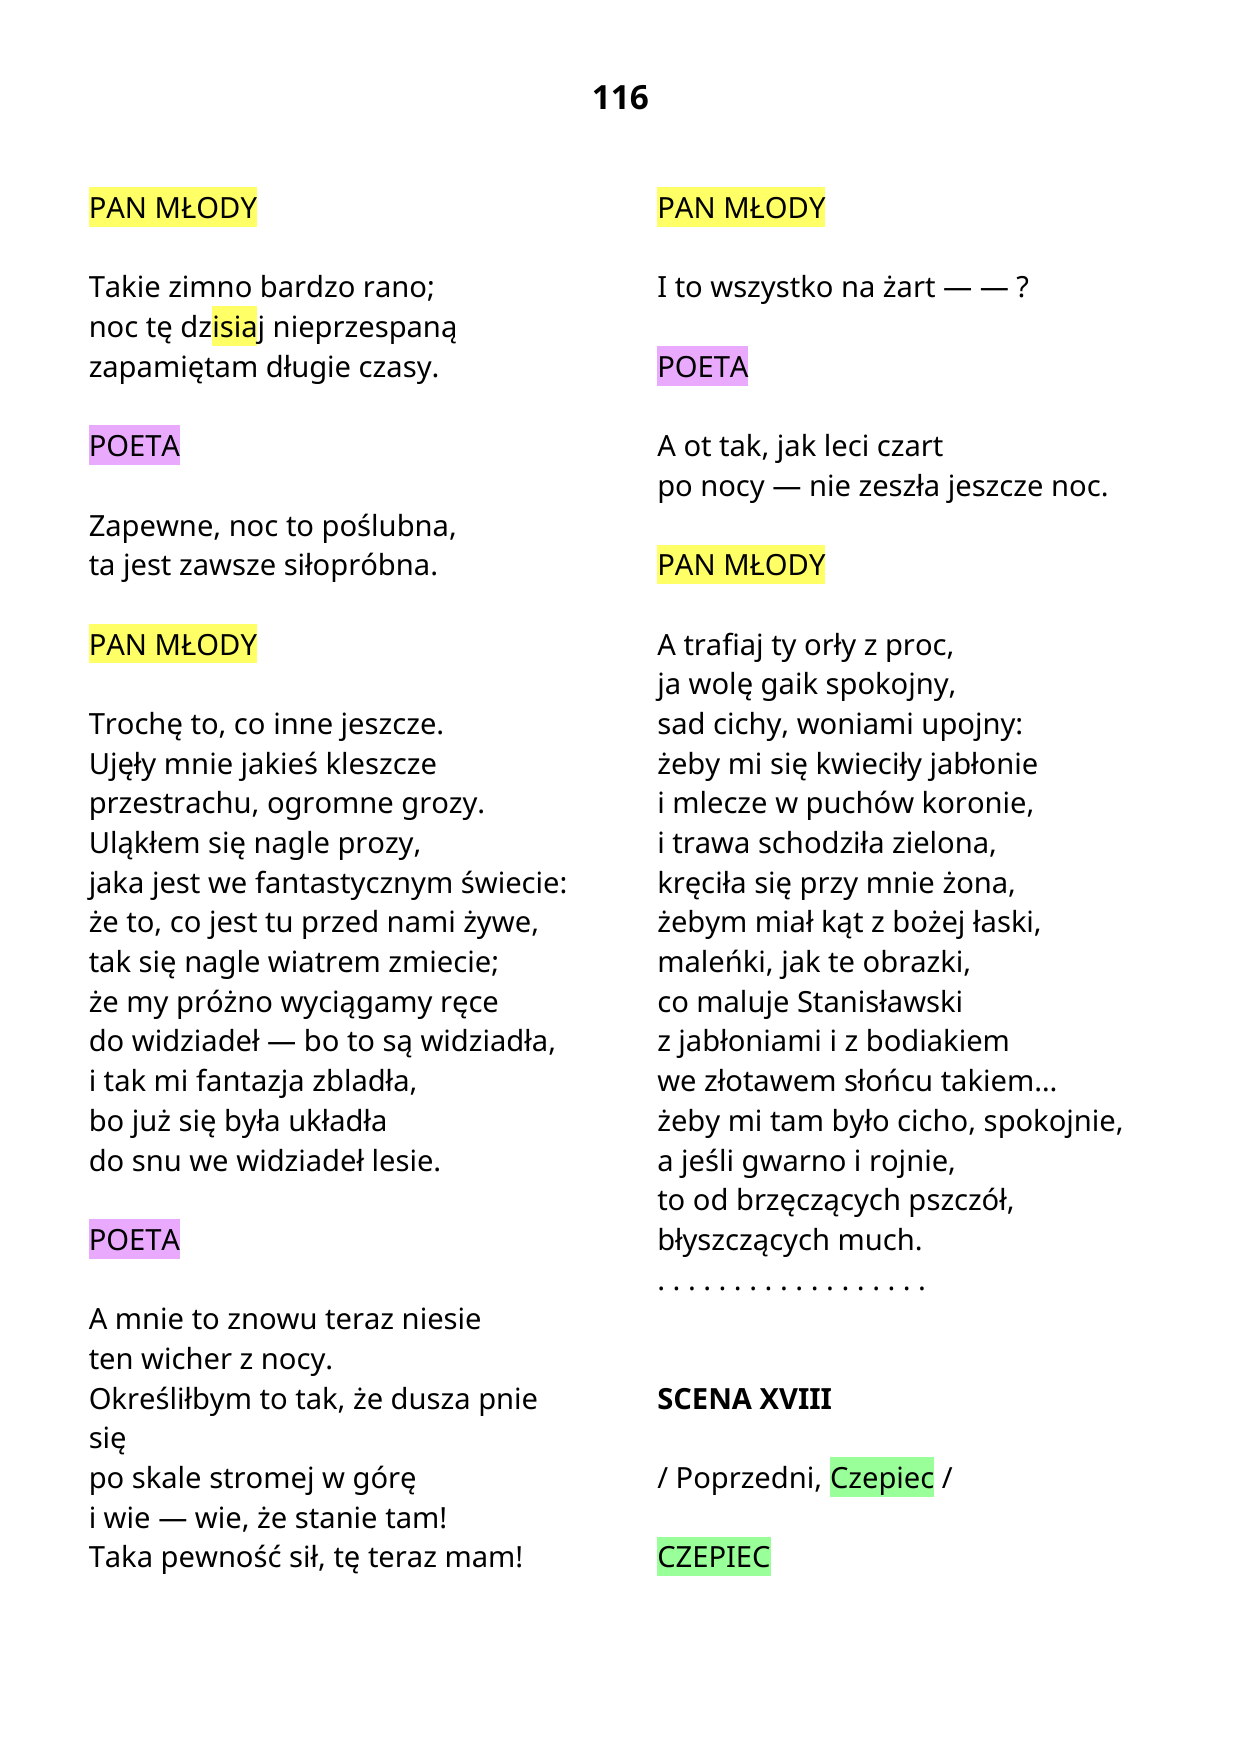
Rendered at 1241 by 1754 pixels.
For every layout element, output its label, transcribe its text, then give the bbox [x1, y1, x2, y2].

text . . . . . . . . . . . . . . . . . . [657, 1259, 1152, 1298]
text Taka pewność sił, tę teraz mam! [88, 1537, 583, 1576]
text A mnie to znowu teraz niesie [88, 1298, 583, 1338]
text a jeśli gwarno i rojnie, [657, 1140, 1152, 1179]
text noc tę dzisiaj nieprzespaną [88, 306, 583, 346]
text we złotawem słońcu takiem… [657, 1060, 1152, 1100]
text i wie — wie, że stanie tam! [88, 1497, 583, 1537]
text PAN MŁODY [88, 187, 583, 227]
text POETA [88, 425, 583, 465]
text i trawa schodziła zielona, [657, 822, 1152, 862]
text z jabłoniami i z bodiakiem [657, 1021, 1152, 1060]
text Zapewne, noc to poślubna, [88, 505, 583, 544]
text po skale stromej w górę [88, 1457, 583, 1497]
text bo już się była układła [88, 1100, 583, 1140]
text CZEPIEC [657, 1537, 1152, 1576]
text ja wolę gaik spokojny, [657, 663, 1152, 703]
text po nocy — nie zeszła jeszcze noc. [657, 465, 1152, 505]
text Określiłbym to tak, że dusza pnie się [88, 1378, 583, 1457]
text / Poprzedni, Czepiec / [657, 1457, 1152, 1497]
text Takie zimno bardzo rano; [88, 267, 583, 306]
text tak się nagle wiatrem zmiecie; [88, 941, 583, 981]
text żebym miał kąt z bożej łaski, [657, 902, 1152, 941]
text A trafiaj ty orły z proc, [657, 624, 1152, 663]
text że my próżno wyciągamy ręce [88, 981, 583, 1021]
text żeby mi tam było cicho, spokojnie, [657, 1100, 1152, 1140]
text I to wszystko na żart — — ? [657, 267, 1152, 306]
text POETA [657, 346, 1152, 386]
text A ot tak, jak leci czart [657, 425, 1152, 465]
text co maluje Stanisławski [657, 981, 1152, 1021]
text PAN MŁODY [657, 187, 1152, 227]
text i mlecze w puchów koronie, [657, 783, 1152, 822]
text ten wicher z nocy. [88, 1338, 583, 1378]
text jaka jest we fantastycznym świecie: [88, 862, 583, 902]
text POETA [88, 1219, 583, 1259]
text SCENA XVIII [657, 1378, 1152, 1418]
text że to, co jest tu przed nami żywe, [88, 902, 583, 941]
text Ujęły mnie jakieś kleszcze [88, 743, 583, 783]
text PAN MŁODY [657, 544, 1152, 584]
text Trochę to, co inne jeszcze. [88, 703, 583, 743]
text żeby mi się kwieciły jabłonie [657, 743, 1152, 783]
text Uląkłem się nagle prozy, [88, 822, 583, 862]
text to od brzęczących pszczół, błyszczących much. [657, 1179, 1152, 1259]
text ta jest zawsze siłopróbna. [88, 544, 583, 584]
text kręciła się przy mnie żona, [657, 862, 1152, 902]
text sad cichy, woniami upojny: [657, 703, 1152, 743]
text PAN MŁODY [88, 624, 583, 663]
text i tak mi fantazja zbladła, [88, 1060, 583, 1100]
text maleńki, jak te obrazki, [657, 941, 1152, 981]
text przestrachu, ogromne grozy. [88, 783, 583, 822]
text do snu we widziadeł lesie. [88, 1140, 583, 1179]
text do widziadeł — bo to są widziadła, [88, 1021, 583, 1060]
text zapamiętam długie czasy. [88, 346, 583, 386]
